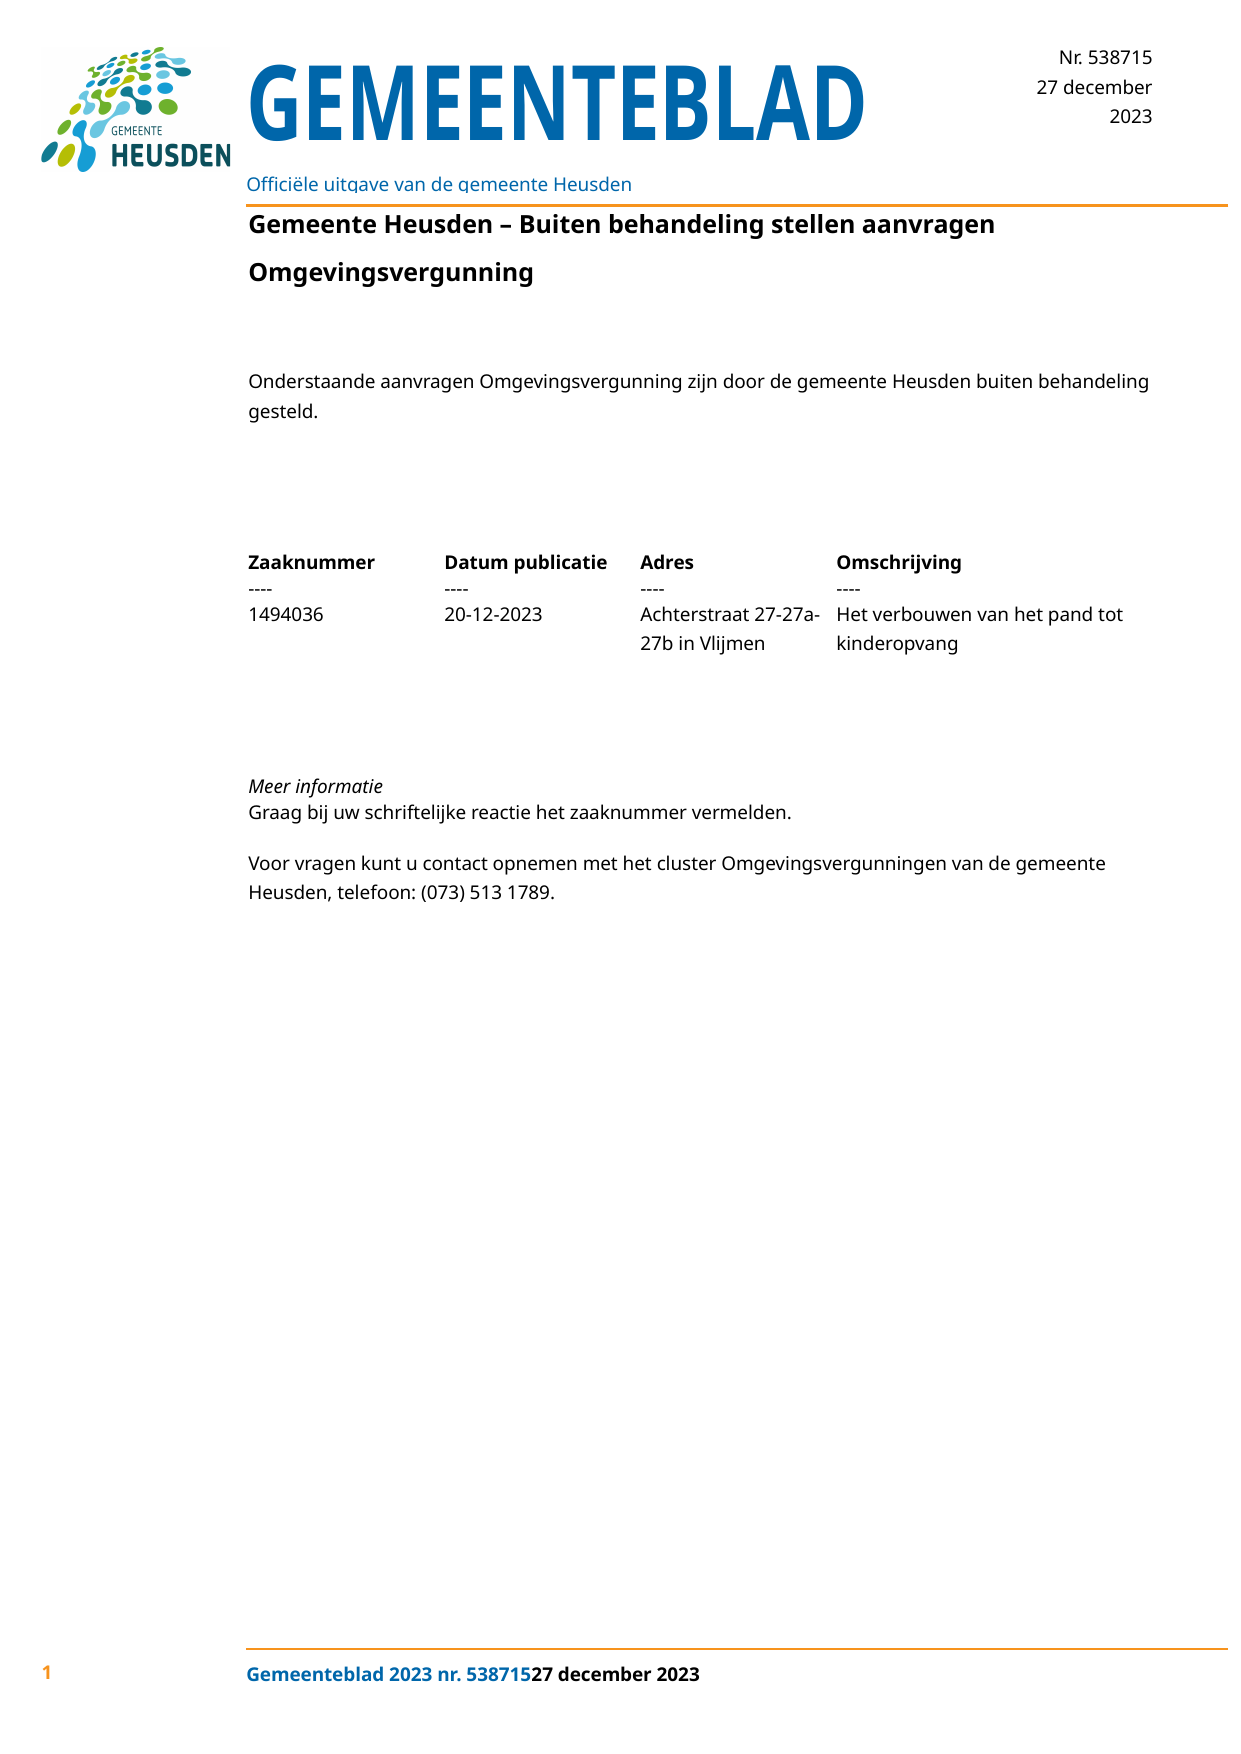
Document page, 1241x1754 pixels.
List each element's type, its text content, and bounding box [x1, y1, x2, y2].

table_header Omschrijving [836, 549, 1152, 575]
table_header Zaaknummer [248, 549, 444, 575]
table_cell ---- [640, 575, 836, 601]
table_header Adres [640, 549, 836, 575]
table_cell ---- [248, 575, 444, 601]
text Graag bij uw schriftelijke reactie het zaaknummer vermelden. [248, 799, 1152, 825]
table_cell Het verbouwen van het pand tot kinderopvang [836, 601, 1152, 656]
picture [41, 47, 231, 172]
table_cell Achterstraat 27-27a-27b in Vlijmen [640, 601, 836, 656]
text Gemeente Heusden – Buiten behandeling stellen aanvragen Omgevingsvergunning [248, 207, 1152, 288]
text Meer informatie [248, 774, 1152, 799]
table_cell 1494036 [248, 601, 444, 656]
table_cell 20-12-2023 [444, 601, 640, 656]
text Voor vragen kunt u contact opnemen met het cluster Omgevingsvergunningen van de gemeente Heusden, telefoon: (073) 513 1789. [248, 850, 1152, 905]
table_cell ---- [836, 575, 1152, 601]
table_header Datum publicatie [444, 549, 640, 575]
text Onderstaande aanvragen Omgevingsvergunning zijn door de gemeente Heusden buiten behandeling gesteld. [248, 368, 1152, 424]
table_cell ---- [444, 575, 640, 601]
